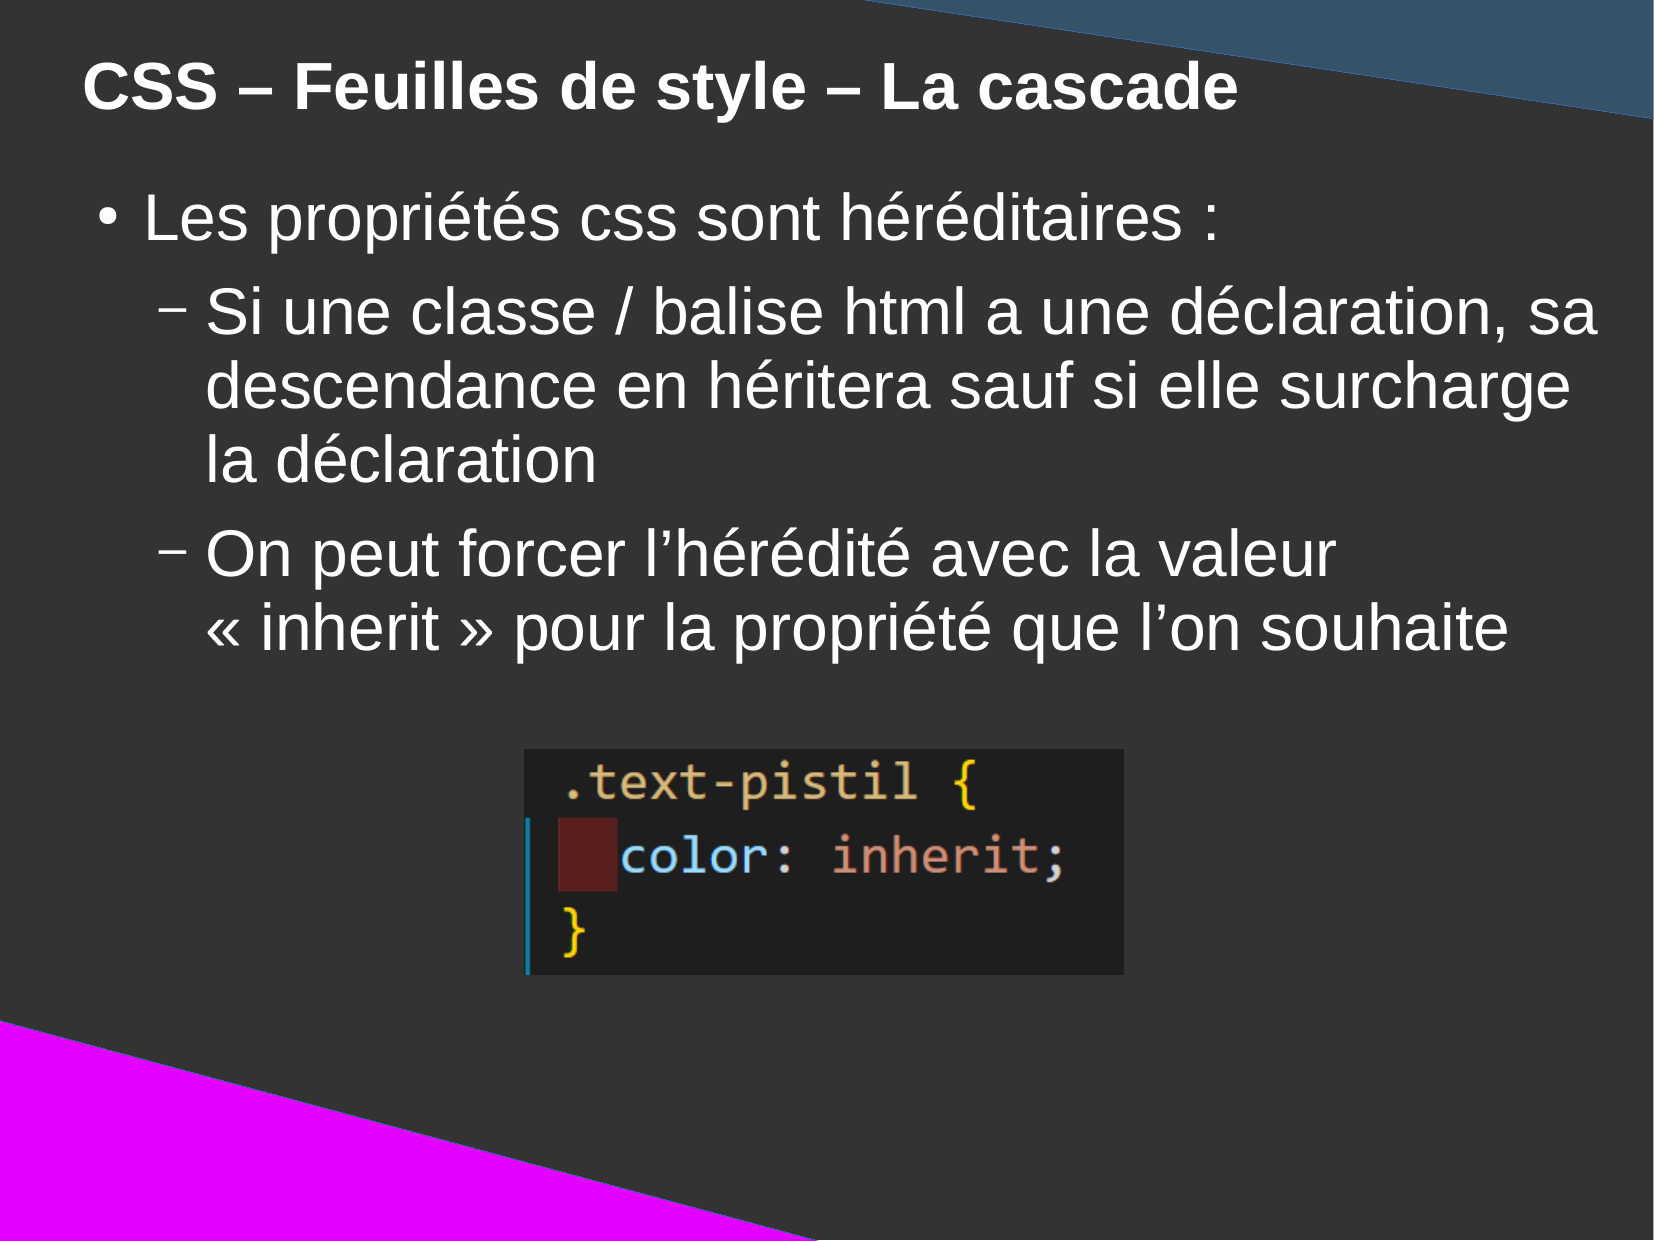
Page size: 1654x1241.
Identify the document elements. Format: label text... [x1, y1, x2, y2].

picture [524, 749, 1124, 975]
text_box [865, 0, 1654, 119]
text_box [0, 1020, 819, 1241]
list Les propriétés css sont héréditaires : Si une classe / balise html a une déclaration, sa descendance en héritera sauf si elle surcharge la déclaration On peut forcer l’hérédité avec la valeur « inherit » pour la propriété que l’on souhaite [80, 180, 1605, 675]
title CSS – Feuilles de style – La cascade [82, 49, 1571, 162]
